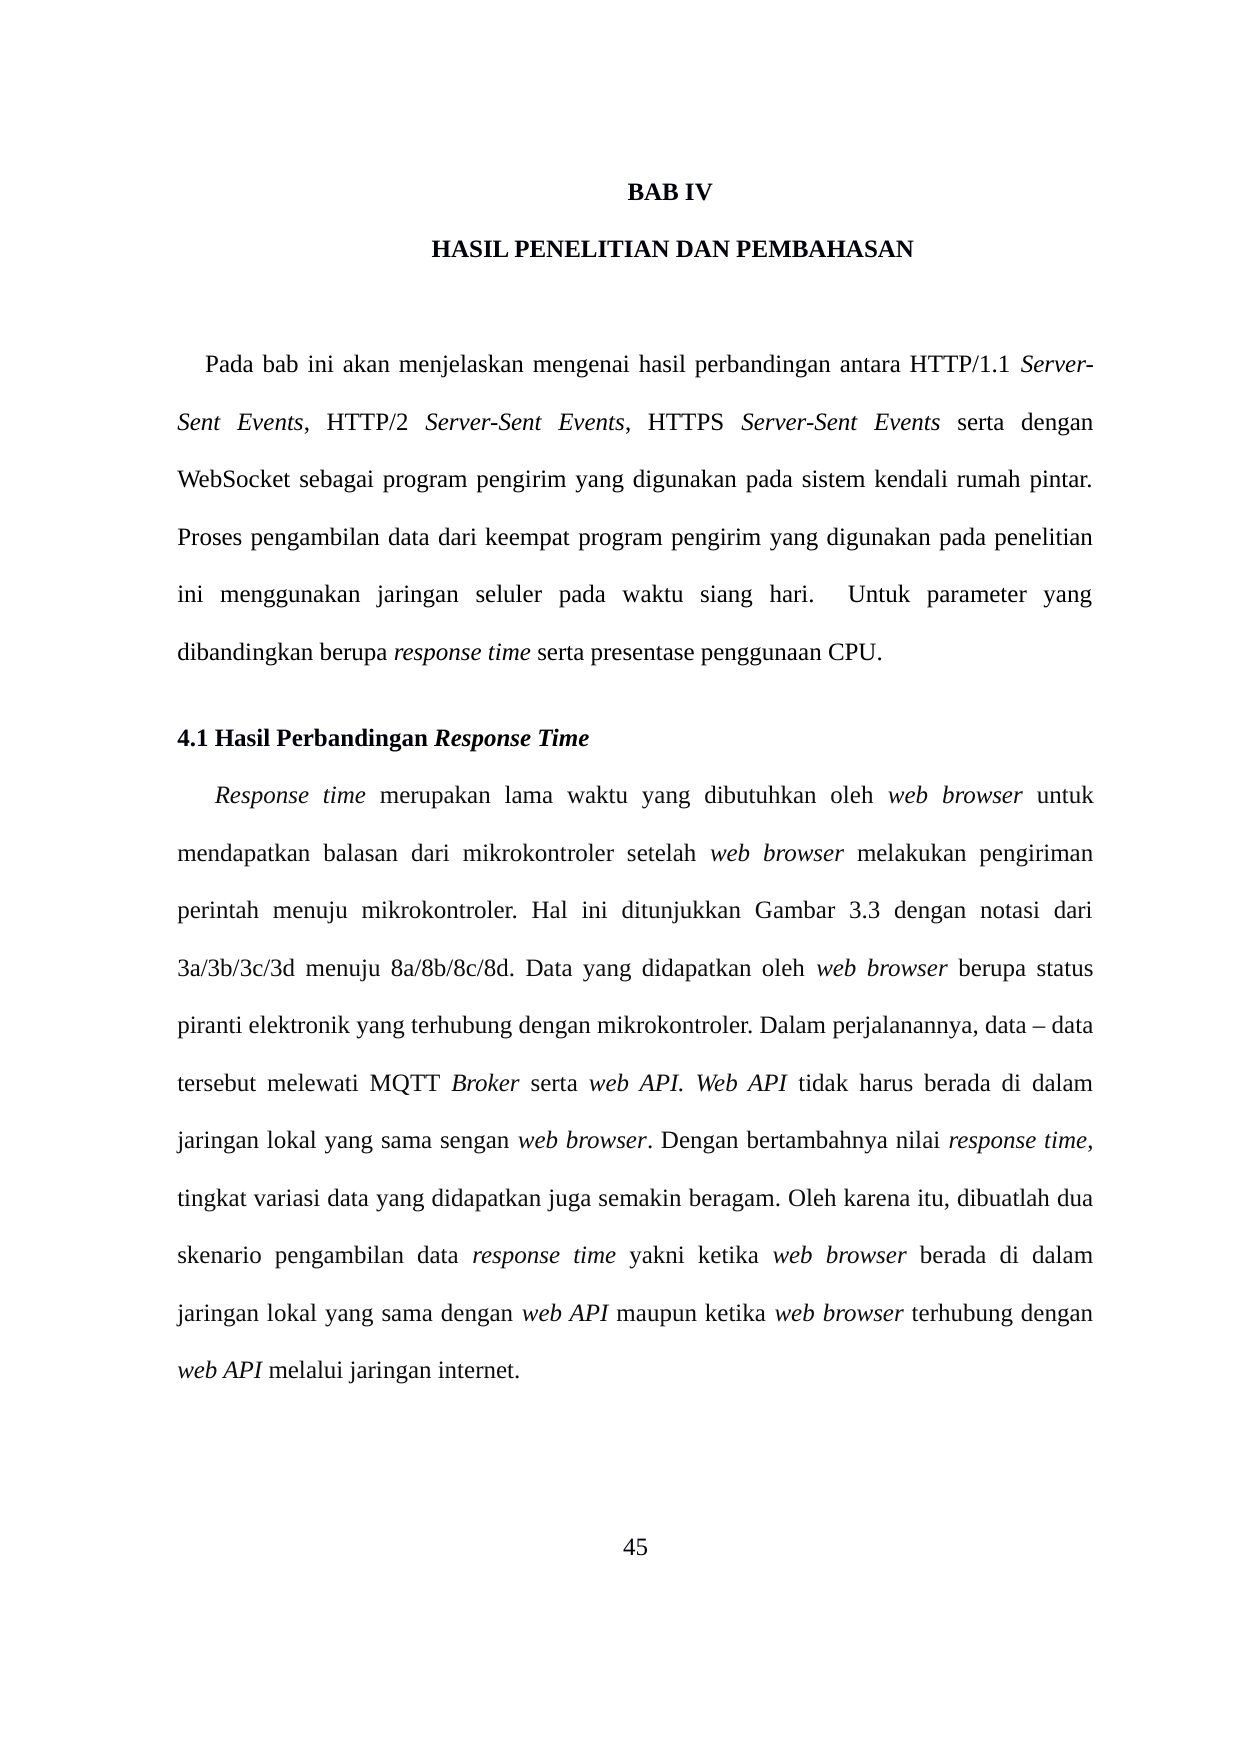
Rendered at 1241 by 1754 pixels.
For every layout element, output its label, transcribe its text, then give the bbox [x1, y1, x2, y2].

subtitle BAB IV HASIL PENELITIAN DAN PEMBAHASAN [252, 177, 1093, 263]
subtitle 4.1 Hasil Perbandingan Response Time [177, 723, 1093, 752]
text Pada bab ini akan menjelaskan mengenai hasil perbandingan antara HTTP/1.1 Server-Sent Events, HTTP/2 Server-Sent Events, HTTPS Server-Sent Events serta dengan WebSocket sebagai program pengirim yang digunakan pada sistem kendali rumah pintar. Proses pengambilan data dari keempat program pengirim yang digunakan pada penelitian ini menggunakan jaringan seluler pada waktu siang hari. Untuk parameter yang dibandingkan berupa response time serta presentase penggunaan CPU. [177, 349, 1093, 666]
text Response time merupakan lama waktu yang dibutuhkan oleh web browser untuk mendapatkan balasan dari mikrokontroler setelah web browser melakukan pengiriman perintah menuju mikrokontroler. Hal ini ditunjukkan Gambar 3.3 dengan notasi dari 3a/3b/3c/3d menuju 8a/8b/8c/8d. Data yang didapatkan oleh web browser berupa status piranti elektronik yang terhubung dengan mikrokontroler. Dalam perjalanannya, data – data tersebut melewati MQTT Broker serta web API. Web API tidak harus berada di dalam jaringan lokal yang sama sengan web browser. Dengan bertambahnya nilai response time, tingkat variasi data yang didapatkan juga semakin beragam. Oleh karena itu, dibuatlah dua skenario pengambilan data response time yakni ketika web browser berada di dalam jaringan lokal yang sama dengan web API maupun ketika web browser terhubung dengan web API melalui jaringan internet. [177, 780, 1093, 1384]
